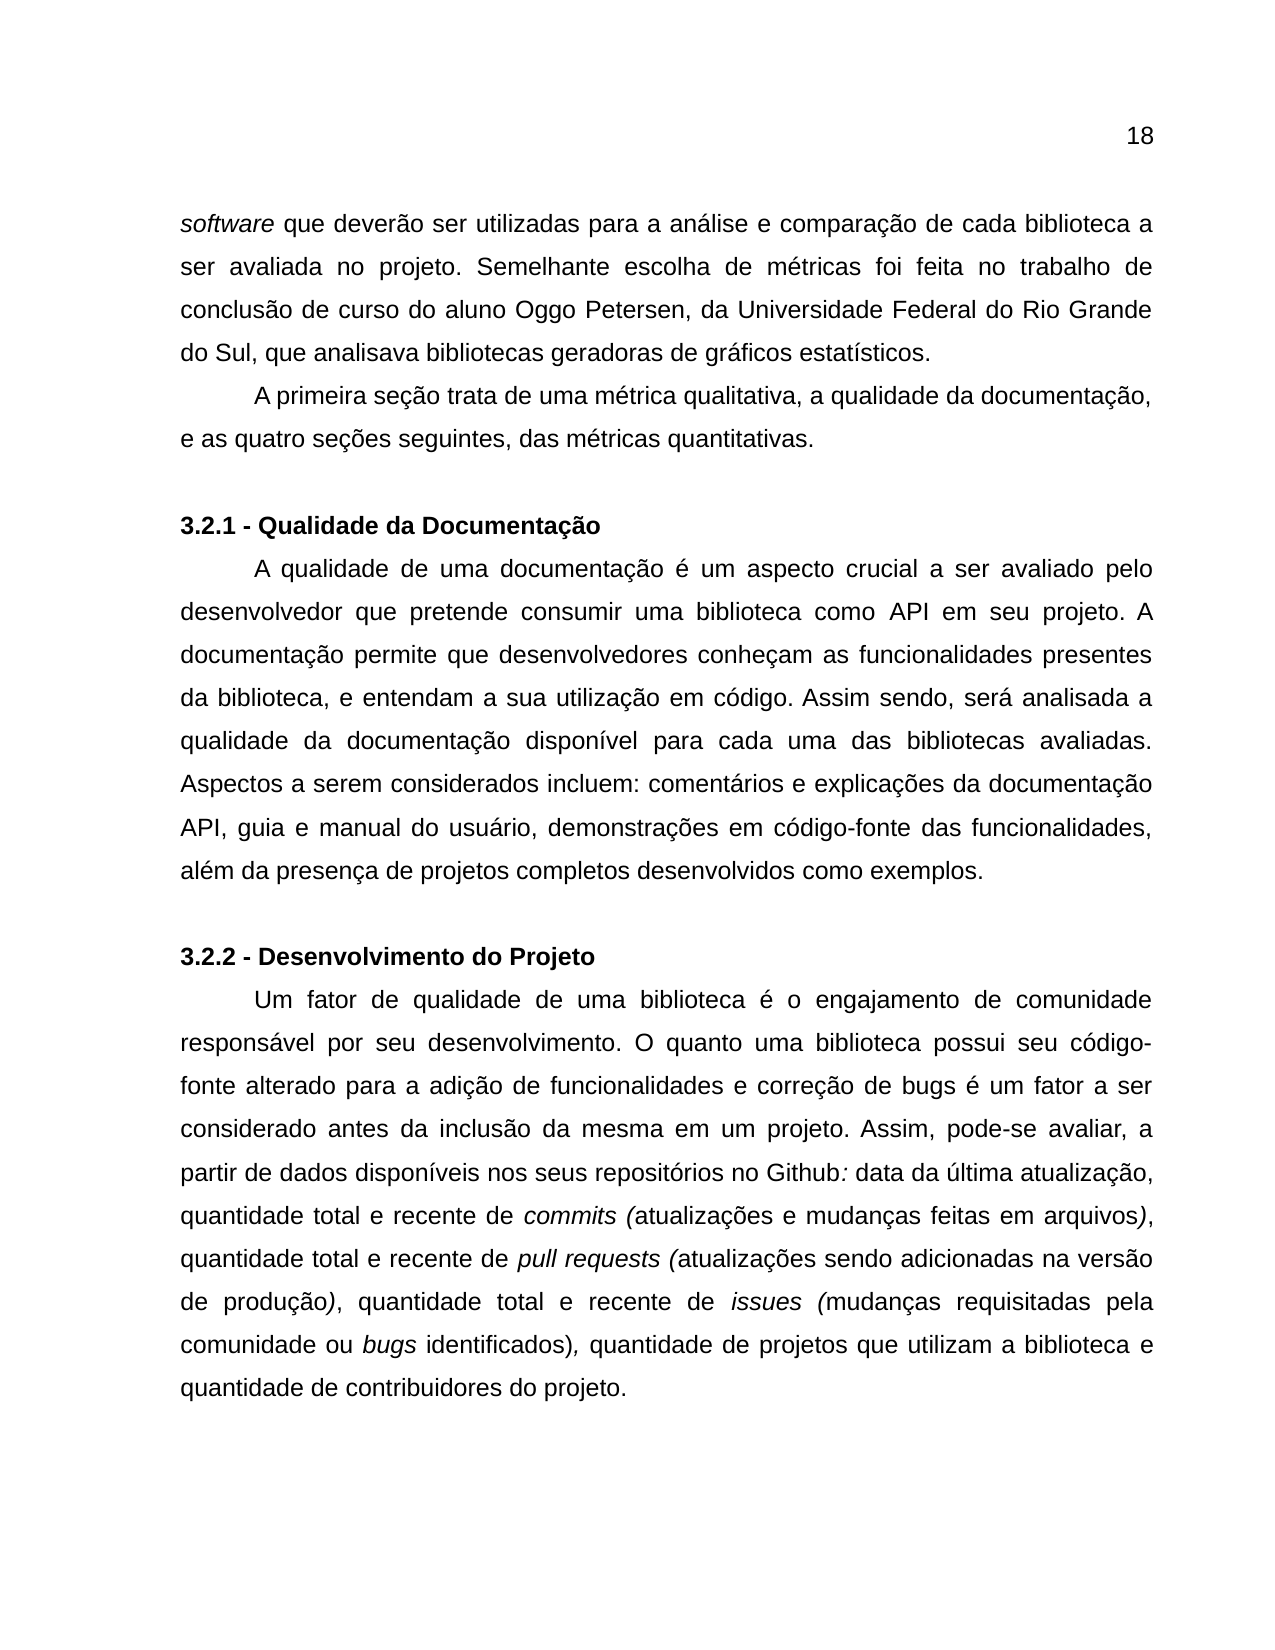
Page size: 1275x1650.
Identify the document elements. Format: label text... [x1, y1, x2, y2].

text A primeira seção trata de uma métrica qualitativa, a qualidade da documentação, e as quatro seções seguintes, das métricas quantitativas. [180, 381, 1154, 453]
subtitle 3.2.2 - Desenvolvimento do Projeto [180, 942, 1154, 971]
text Um fator de qualidade de uma biblioteca é o engajamento de comunidade responsável por seu desenvolvimento. O quanto uma biblioteca possui seu código-fonte alterado para a adição de funcionalidades e correção de bugs é um fator a ser considerado antes da inclusão da mesma em um projeto. Assim, pode-se avaliar, a partir de dados disponíveis nos seus repositórios no Github: data da última atualização, quantidade total e recente de commits (atualizações e mudanças feitas em arquivos), quantidade total e recente de pull requests (atualizações sendo adicionadas na versão de produção), quantidade total e recente de issues (mudanças requisitadas pela comunidade ou bugs identificados), quantidade de projetos que utilizam a biblioteca e quantidade de contribuidores do projeto. [180, 985, 1154, 1402]
text A qualidade de uma documentação é um aspecto crucial a ser avaliado pelo desenvolvedor que pretende consumir uma biblioteca como API em seu projeto. A documentação permite que desenvolvedores conheçam as funcionalidades presentes da biblioteca, e entendam a sua utilização em código. Assim sendo, será analisada a qualidade da documentação disponível para cada uma das bibliotecas avaliadas. Aspectos a serem considerados incluem: comentários e explicações da documentação API, guia e manual do usuário, demonstrações em código-fonte das funcionalidades, além da presença de projetos completos desenvolvidos como exemplos. [180, 554, 1154, 884]
text software que deverão ser utilizadas para a análise e comparação de cada biblioteca a ser avaliada no projeto. Semelhante escolha de métricas foi feita no trabalho de conclusão de curso do aluno Oggo Petersen, da Universidade Federal do Rio Grande do Sul, que analisava bibliotecas geradoras de gráficos estatísticos. [180, 209, 1154, 367]
subtitle 3.2.1 - Qualidade da Documentação [180, 511, 1154, 539]
